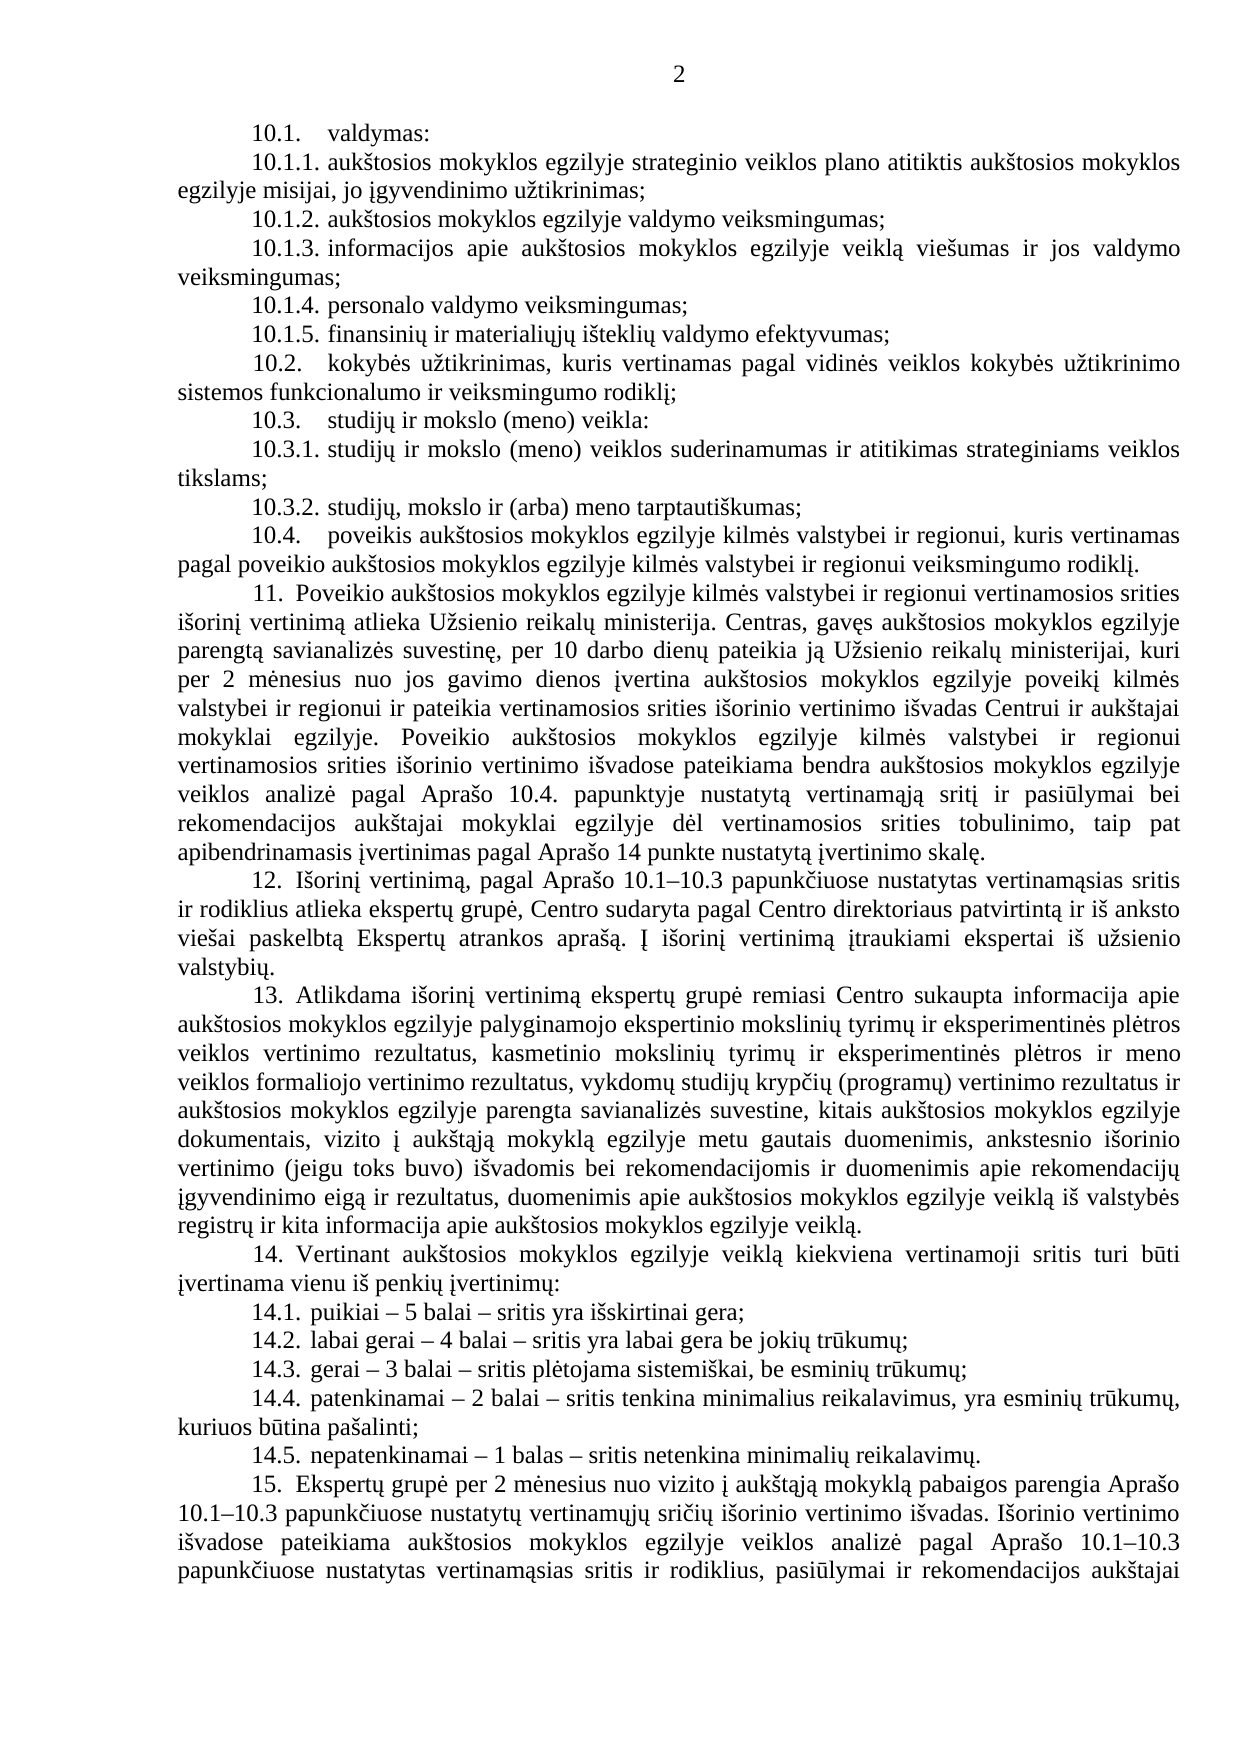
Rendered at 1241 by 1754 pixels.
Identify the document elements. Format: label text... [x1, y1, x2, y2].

text 10.1.3. informacijos apie aukštosios mokyklos egzilyje veiklą viešumas ir jos valdymo veiksmingumas; [177, 233, 1181, 291]
text 14.1. puikiai – 5 balai – sritis yra išskirtinai gera; [177, 1297, 1181, 1326]
text 14.5. nepatenkinamai – 1 balas – sritis netenkina minimalių reikalavimų. [177, 1441, 1181, 1469]
text 12. Išorinį vertinimą, pagal Aprašo 10.1–10.3 papunkčiuose nustatytas vertinamąsias sritis ir rodiklius atlieka ekspertų grupė, Centro sudaryta pagal Centro direktoriaus patvirtintą ir iš anksto viešai paskelbtą Ekspertų atrankos aprašą. Į išorinį vertinimą įtraukiami ekspertai iš užsienio valstybių. [177, 866, 1181, 981]
text 10.3.1. studijų ir mokslo (meno) veiklos suderinamumas ir atitikimas strateginiams veiklos tikslams; [177, 434, 1181, 492]
text 10.1.5. finansinių ir materialiųjų išteklių valdymo efektyvumas; [177, 319, 1181, 348]
text 14.2. labai gerai – 4 balai – sritis yra labai gera be jokių trūkumų; [177, 1326, 1181, 1354]
text 10.1.4. personalo valdymo veiksmingumas; [177, 291, 1181, 319]
text 10.1. valdymas: [177, 118, 1181, 147]
text 10.3.2. studijų, mokslo ir (arba) meno tarptautiškumas; [177, 492, 1181, 521]
text 10.1.1. aukštosios mokyklos egzilyje strateginio veiklos plano atitiktis aukštosios mokyklos egzilyje misijai, jo įgyvendinimo užtikrinimas; [177, 147, 1181, 204]
text 13. Atlikdama išorinį vertinimą ekspertų grupė remiasi Centro sukaupta informacija apie aukštosios mokyklos egzilyje palyginamojo ekspertinio mokslinių tyrimų ir eksperimentinės plėtros veiklos vertinimo rezultatus, kasmetinio mokslinių tyrimų ir eksperimentinės plėtros ir meno veiklos formaliojo vertinimo rezultatus, vykdomų studijų krypčių (programų) vertinimo rezultatus ir aukštosios mokyklos egzilyje parengta savianalizės suvestine, kitais aukštosios mokyklos egzilyje dokumentais, vizito į aukštąją mokyklą egzilyje metu gautais duomenimis, ankstesnio išorinio vertinimo (jeigu toks buvo) išvadomis bei rekomendacijomis ir duomenimis apie rekomendacijų įgyvendinimo eigą ir rezultatus, duomenimis apie aukštosios mokyklos egzilyje veiklą iš valstybės registrų ir kita informacija apie aukštosios mokyklos egzilyje veiklą. [177, 981, 1181, 1239]
text 14.3. gerai – 3 balai – sritis plėtojama sistemiškai, be esminių trūkumų; [177, 1354, 1181, 1383]
text 14.4. patenkinamai – 2 balai – sritis tenkina minimalius reikalavimus, yra esminių trūkumų, kuriuos būtina pašalinti; [177, 1383, 1181, 1441]
text 10.4. poveikis aukštosios mokyklos egzilyje kilmės valstybei ir regionui, kuris vertinamas pagal poveikio aukštosios mokyklos egzilyje kilmės valstybei ir regionui veiksmingumo rodiklį. [177, 521, 1181, 578]
text 14. Vertinant aukštosios mokyklos egzilyje veiklą kiekviena vertinamoji sritis turi būti įvertinama vienu iš penkių įvertinimų: [177, 1239, 1181, 1297]
text 10.3. studijų ir mokslo (meno) veikla: [177, 406, 1181, 434]
text 10.1.2. aukštosios mokyklos egzilyje valdymo veiksmingumas; [177, 204, 1181, 233]
text 11. Poveikio aukštosios mokyklos egzilyje kilmės valstybei ir regionui vertinamosios srities išorinį vertinimą atlieka Užsienio reikalų ministerija. Centras, gavęs aukštosios mokyklos egzilyje parengtą savianalizės suvestinę, per 10 darbo dienų pateikia ją Užsienio reikalų ministerijai, kuri per 2 mėnesius nuo jos gavimo dienos įvertina aukštosios mokyklos egzilyje poveikį kilmės valstybei ir regionui ir pateikia vertinamosios srities išorinio vertinimo išvadas Centrui ir aukštajai mokyklai egzilyje. Poveikio aukštosios mokyklos egzilyje kilmės valstybei ir regionui vertinamosios srities išorinio vertinimo išvadose pateikiama bendra aukštosios mokyklos egzilyje veiklos analizė pagal Aprašo 10.4. papunktyje nustatytą vertinamąją sritį ir pasiūlymai bei rekomendacijos aukštajai mokyklai egzilyje dėl vertinamosios srities tobulinimo, taip pat apibendrinamasis įvertinimas pagal Aprašo 14 punkte nustatytą įvertinimo skalę. [177, 578, 1181, 866]
text 10.2. kokybės užtikrinimas, kuris vertinamas pagal vidinės veiklos kokybės užtikrinimo sistemos funkcionalumo ir veiksmingumo rodiklį; [177, 348, 1181, 406]
text 15. Ekspertų grupė per 2 mėnesius nuo vizito į aukštąją mokyklą pabaigos parengia Aprašo 10.1–10.3 papunkčiuose nustatytų vertinamųjų sričių išorinio vertinimo išvadas. Išorinio vertinimo išvadose pateikiama aukštosios mokyklos egzilyje veiklos analizė pagal Aprašo 10.1–10.3 papunkčiuose nustatytas vertinamąsias sritis ir rodiklius, pasiūlymai ir rekomendacijos aukštajai [177, 1469, 1181, 1584]
